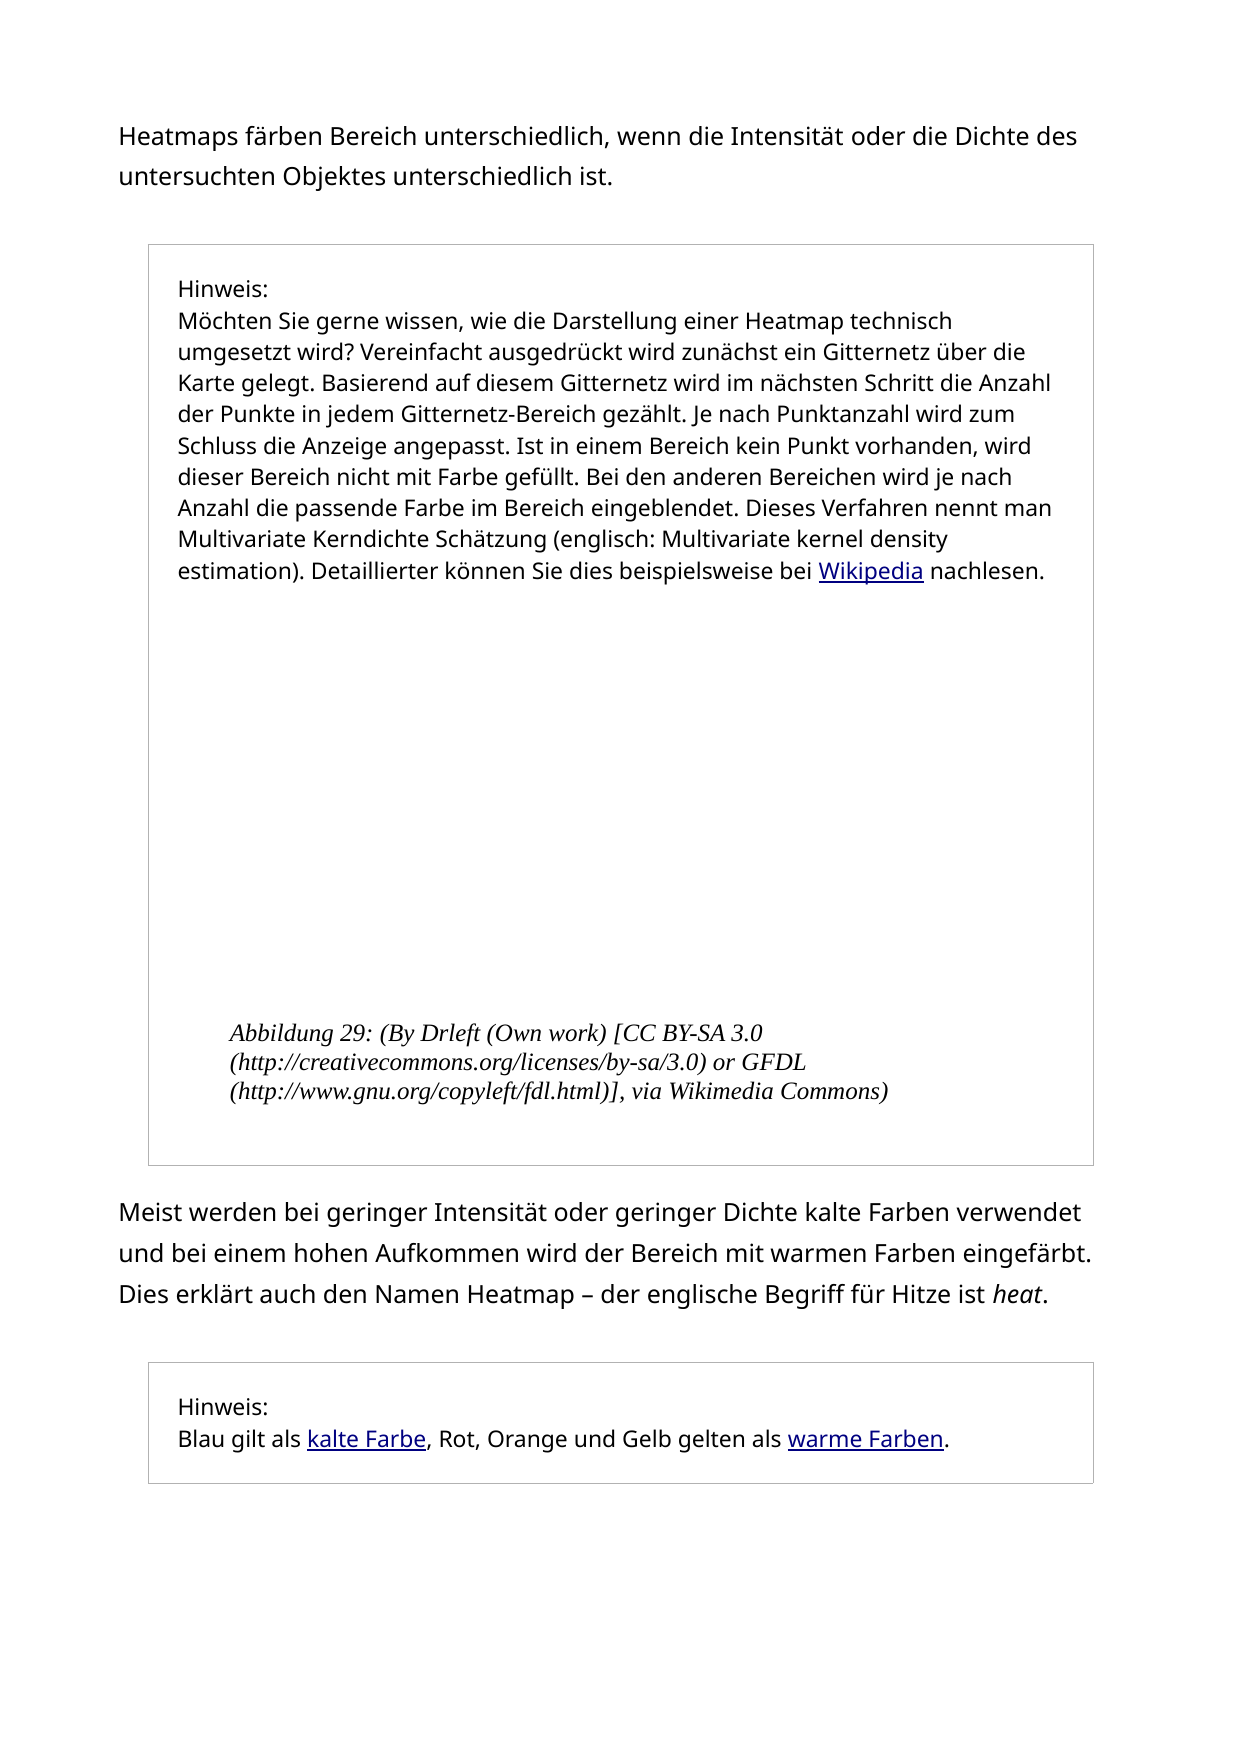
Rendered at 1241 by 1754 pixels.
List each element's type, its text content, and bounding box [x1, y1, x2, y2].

text Hinweis: Blau gilt als kalte Farbe, Rot, Orange und Gelb gelten als warme Farben. [149, 1363, 1093, 1483]
text Hinweis: Möchten Sie gerne wissen, wie die Darstellung einer Heatmap technisch umgesetzt wird? Vereinfacht ausgedrückt wird zunächst ein Gitternetz über die Karte gelegt. Basierend auf diesem Gitternetz wird im nächsten Schritt die Anzahl der Punkte in jedem Gitternetz-Bereich gezählt. Je nach Punktanzahl wird zum Schluss die Anzeige angepasst. Ist in einem Bereich kein Punkt vorhanden, wird dieser Bereich nicht mit Farbe gefüllt. Bei den anderen Bereichen wird je nach Anzahl die passende Farbe im Bereich eingeblendet. Dieses Verfahren nennt man Multivariate Kerndichte Schätzung (englisch: Multivariate kernel density estimation). Detaillierter können Sie dies beispielsweise bei Wikipedia nachlesen. [149, 245, 1093, 586]
text Heatmaps färben Bereich unterschiedlich, wenn die Intensität oder die Dichte des untersuchten Objektes unterschiedlich ist. [118, 118, 1122, 193]
text Meist werden bei geringer Intensität oder geringer Dichte kalte Farben verwendet und bei einem hohen Aufkommen wird der Bereich mit warmen Farben eingefärbt. Dies erklärt auch den Namen Heatmap – der englische Begriff für Hitze ist heat. [118, 1195, 1122, 1311]
text Abbildung 29: (By Drleft (Own work) [CC BY-SA 3.0 (http://creativecommons.org/licenses/by-sa/3.0) or GFDL (http://www.gnu.org/copyleft/fdl.html)], via Wikimedia Commons) [229, 628, 1011, 1105]
